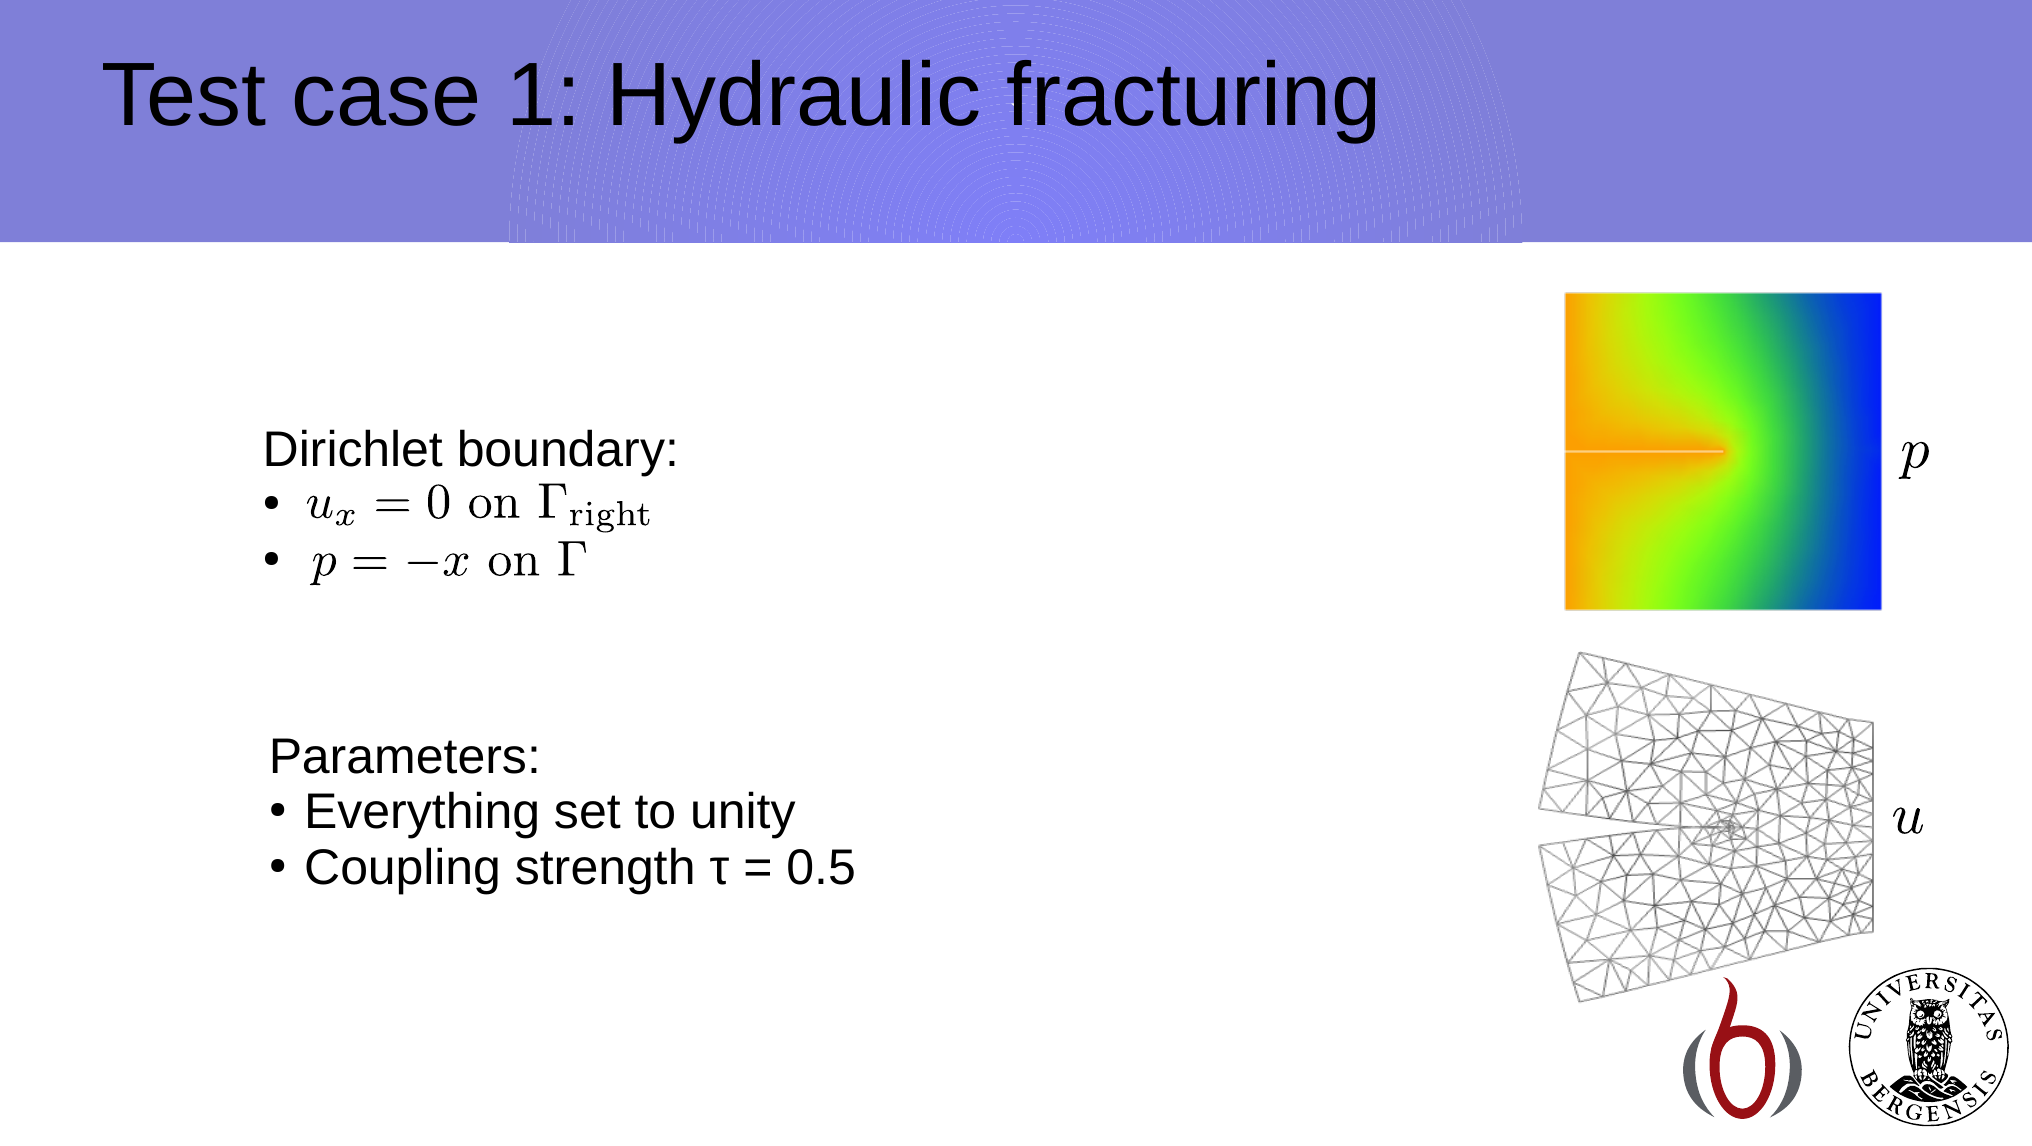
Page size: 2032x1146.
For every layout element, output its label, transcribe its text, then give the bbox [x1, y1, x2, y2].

picture [1552, 281, 1896, 621]
text_box [309, 541, 589, 586]
text_box [1898, 441, 1930, 479]
text_box Dirichlet boundary: [248, 413, 695, 596]
text_box [1891, 807, 1925, 834]
text_box [305, 483, 652, 533]
text_box Parameters: Everything set to unity Coupling strength τ = 0.5 [253, 720, 871, 903]
picture [1533, 649, 1878, 1009]
title Test case 1: Hydraulic fracturing [101, 43, 1930, 145]
